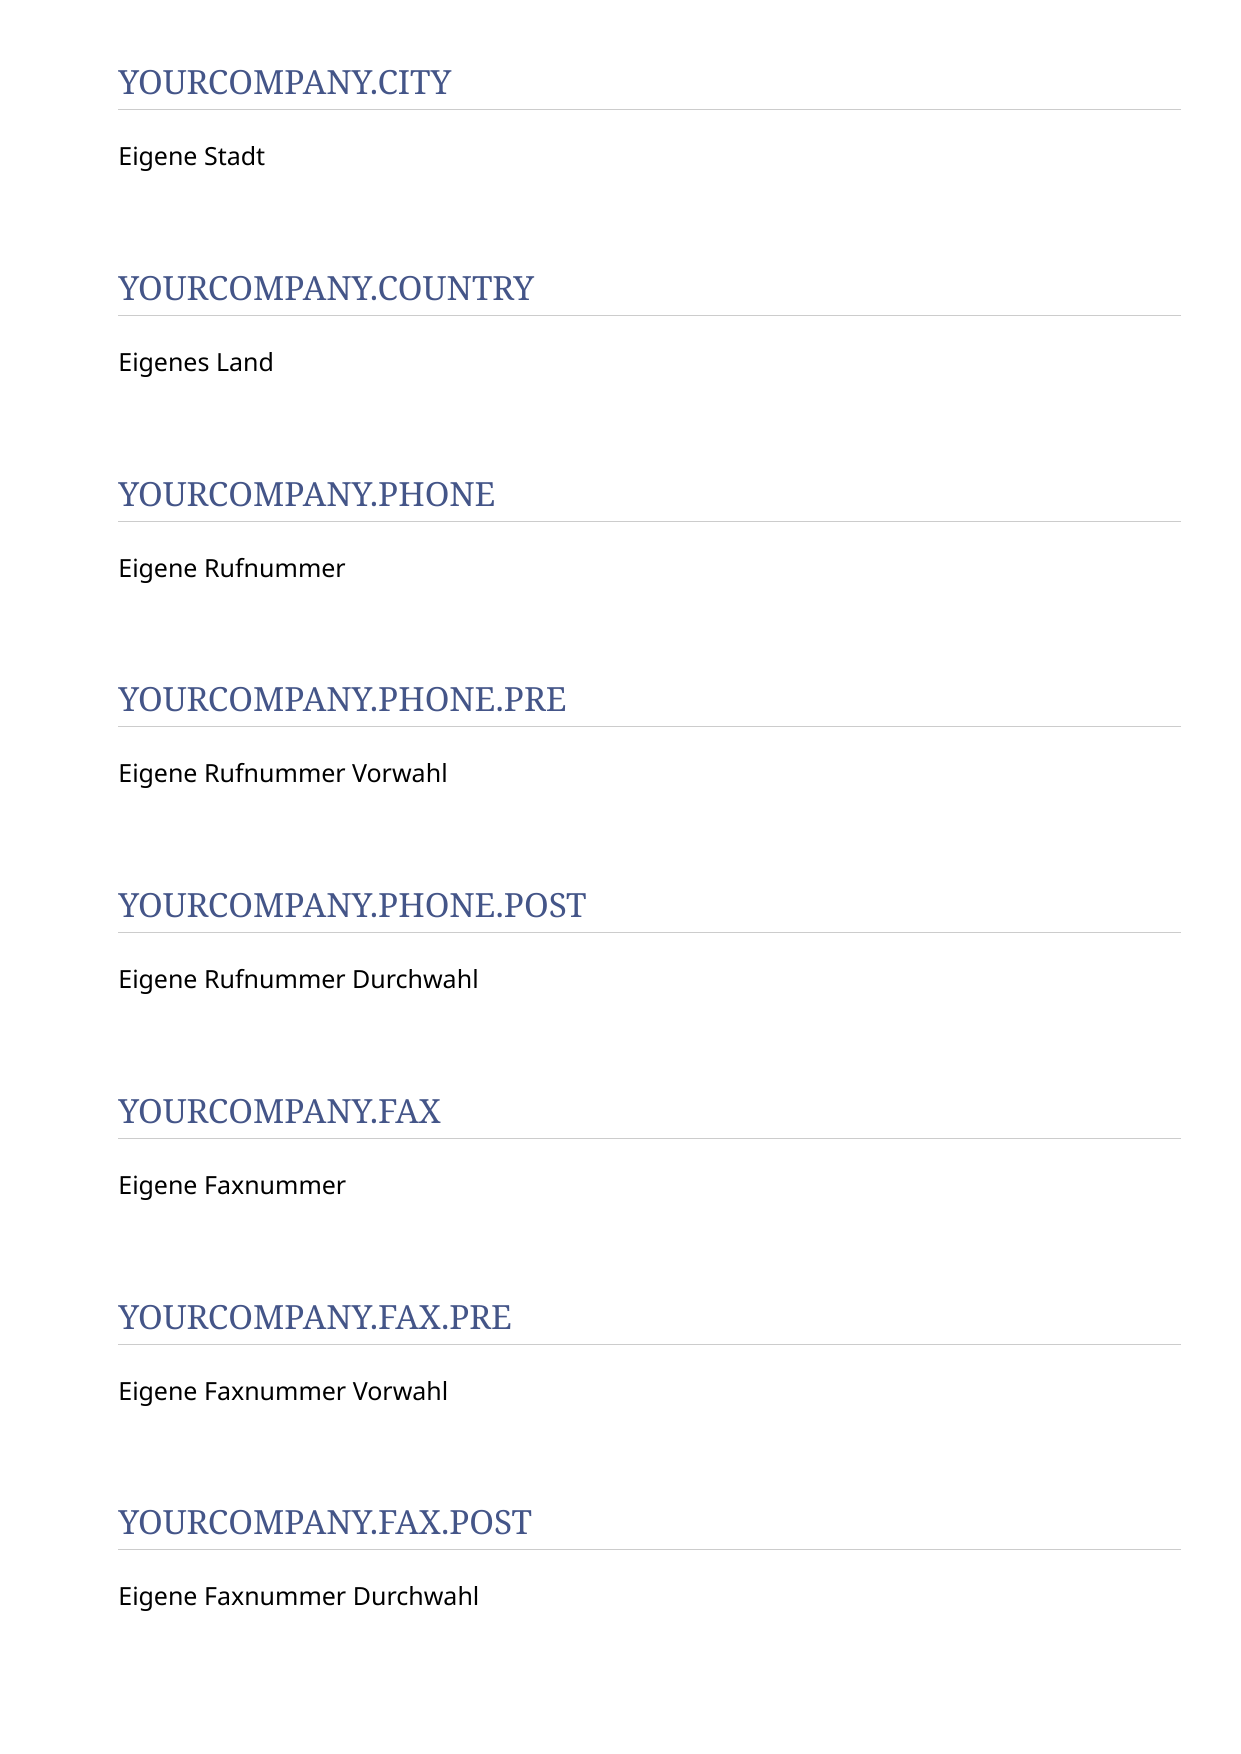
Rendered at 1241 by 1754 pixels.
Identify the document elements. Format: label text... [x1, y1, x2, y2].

text Eigene Faxnummer Durchwahl [118, 1579, 1181, 1613]
subtitle YOURCOMPANY.PHONE.POST [118, 882, 1181, 932]
subtitle YOURCOMPANY.COUNTRY [118, 265, 1181, 315]
subtitle YOURCOMPANY.FAX.POST [118, 1499, 1181, 1549]
text Eigene Rufnummer Durchwahl [118, 962, 1181, 996]
text Eigene Rufnummer [118, 550, 1181, 584]
subtitle YOURCOMPANY.FAX [118, 1088, 1181, 1138]
subtitle YOURCOMPANY.PHONE.PRE [118, 676, 1181, 726]
subtitle YOURCOMPANY.PHONE [118, 471, 1181, 521]
text Eigenes Land [118, 344, 1181, 378]
text Eigene Faxnummer [118, 1167, 1181, 1201]
subtitle YOURCOMPANY.CITY [118, 59, 1181, 109]
subtitle YOURCOMPANY.FAX.PRE [118, 1293, 1181, 1344]
text Eigene Faxnummer Vorwahl [118, 1373, 1181, 1407]
text Eigene Stadt [118, 139, 1181, 173]
text Eigene Rufnummer Vorwahl [118, 756, 1181, 790]
